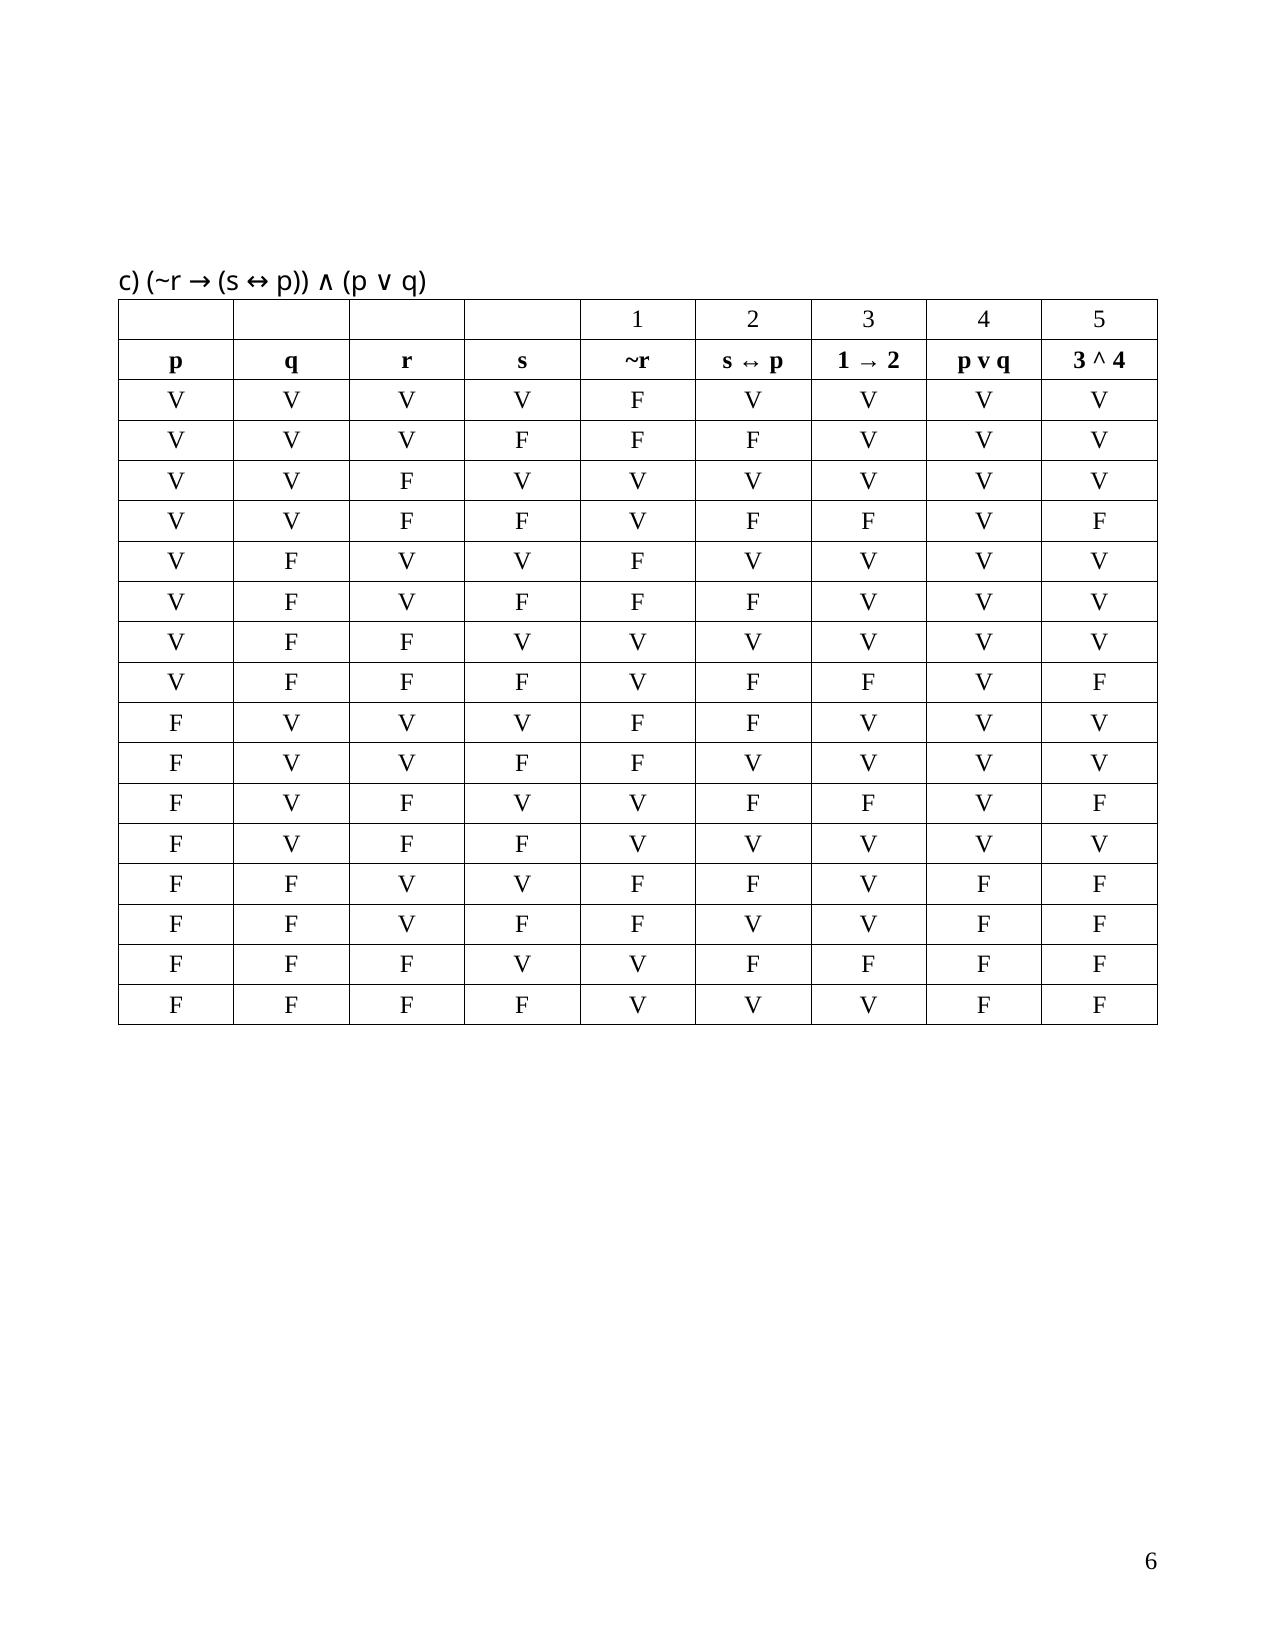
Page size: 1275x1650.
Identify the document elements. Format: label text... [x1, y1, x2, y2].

table_header [119, 300, 233, 339]
table_cell V [581, 461, 695, 500]
table_cell 3 ^ 4 [1042, 340, 1157, 379]
table_cell V [350, 380, 464, 420]
text c) (~r → (s ↔ p)) ∧ (p ∨ q) [118, 262, 1157, 299]
table_cell V [1042, 380, 1157, 420]
table_cell V [927, 542, 1041, 581]
table_cell V [465, 784, 580, 823]
table_cell V [812, 824, 926, 863]
table_cell V [1042, 824, 1157, 863]
table_cell F [119, 743, 233, 782]
table_cell V [350, 905, 464, 944]
table_cell F [119, 864, 233, 903]
table_cell V [581, 945, 695, 984]
table_cell F [119, 985, 233, 1024]
table_cell 1 → 2 [812, 340, 926, 379]
table_cell V [1042, 703, 1157, 742]
table_cell F [119, 703, 233, 742]
table_cell F [465, 501, 580, 541]
table_cell F [234, 542, 349, 581]
table_cell V [927, 582, 1041, 621]
table_cell F [696, 945, 811, 984]
table_cell F [812, 784, 926, 823]
table_cell V [927, 703, 1041, 742]
table_cell F [465, 663, 580, 702]
table_cell F [350, 501, 464, 541]
table_cell F [696, 703, 811, 742]
table_cell F [696, 582, 811, 621]
table_cell V [812, 421, 926, 460]
table_cell F [465, 824, 580, 863]
table_cell V [1042, 421, 1157, 460]
table_cell V [812, 743, 926, 782]
table_cell V [119, 622, 233, 662]
table_header 2 [696, 300, 811, 339]
table_cell V [234, 501, 349, 541]
table_cell V [812, 905, 926, 944]
table_cell V [927, 421, 1041, 460]
table_cell V [234, 380, 349, 420]
table_cell F [696, 663, 811, 702]
table_cell V [927, 784, 1041, 823]
table_cell V [465, 461, 580, 500]
table_cell V [581, 501, 695, 541]
table_cell V [696, 542, 811, 581]
table_cell V [696, 743, 811, 782]
table_cell V [119, 582, 233, 621]
table_cell F [812, 501, 926, 541]
table_cell V [812, 703, 926, 742]
table_cell V [234, 784, 349, 823]
table_cell V [927, 663, 1041, 702]
table_cell V [465, 864, 580, 903]
table_cell V [812, 864, 926, 903]
table_cell F [465, 985, 580, 1024]
table_cell V [234, 461, 349, 500]
table_cell V [927, 501, 1041, 541]
table_cell V [581, 622, 695, 662]
table_cell V [119, 501, 233, 541]
table_cell F [581, 542, 695, 581]
table_cell V [696, 461, 811, 500]
table_cell F [234, 864, 349, 903]
table_cell p [119, 340, 233, 379]
table_cell V [465, 945, 580, 984]
table_cell V [234, 421, 349, 460]
table_cell F [119, 784, 233, 823]
table_cell V [350, 542, 464, 581]
table_cell F [465, 582, 580, 621]
table_cell V [812, 985, 926, 1024]
table_cell V [350, 421, 464, 460]
table_cell V [812, 542, 926, 581]
table_cell V [350, 703, 464, 742]
table_cell F [234, 905, 349, 944]
table_cell V [812, 380, 926, 420]
table_cell F [696, 421, 811, 460]
table_cell F [1042, 784, 1157, 823]
table_cell F [581, 864, 695, 903]
table_cell F [350, 622, 464, 662]
table_cell V [350, 864, 464, 903]
table_cell F [1042, 501, 1157, 541]
table_header 4 [927, 300, 1041, 339]
table_cell F [581, 743, 695, 782]
table_cell F [465, 905, 580, 944]
table_cell V [234, 743, 349, 782]
table_cell F [350, 985, 464, 1024]
table_header 3 [812, 300, 926, 339]
table_cell V [812, 582, 926, 621]
table_cell p v q [927, 340, 1041, 379]
table_cell F [581, 905, 695, 944]
table_cell V [350, 743, 464, 782]
table_cell F [696, 864, 811, 903]
table_cell F [350, 824, 464, 863]
table_cell V [465, 380, 580, 420]
table_cell F [1042, 945, 1157, 984]
table_cell F [234, 582, 349, 621]
table_cell F [234, 945, 349, 984]
table_cell r [350, 340, 464, 379]
table_cell F [119, 945, 233, 984]
table_cell F [234, 622, 349, 662]
table_cell F [1042, 864, 1157, 903]
table_cell F [1042, 663, 1157, 702]
table_cell F [581, 703, 695, 742]
table_cell V [927, 461, 1041, 500]
table_header 5 [1042, 300, 1157, 339]
table_cell F [812, 945, 926, 984]
table_cell V [581, 784, 695, 823]
table_cell V [119, 663, 233, 702]
table_cell V [696, 824, 811, 863]
table_cell V [696, 622, 811, 662]
table_cell V [1042, 582, 1157, 621]
table_cell F [350, 461, 464, 500]
table_cell F [696, 501, 811, 541]
table_cell F [812, 663, 926, 702]
table_cell V [927, 824, 1041, 863]
table_cell V [927, 743, 1041, 782]
table_cell V [465, 622, 580, 662]
table_cell F [234, 985, 349, 1024]
table_cell V [119, 421, 233, 460]
table_cell ~r [581, 340, 695, 379]
table_header [350, 300, 464, 339]
table_cell V [812, 461, 926, 500]
table_cell q [234, 340, 349, 379]
table_cell F [350, 663, 464, 702]
table_cell V [1042, 542, 1157, 581]
table_cell V [119, 461, 233, 500]
table_cell V [581, 824, 695, 863]
table_header [234, 300, 349, 339]
table_cell s [465, 340, 580, 379]
table_cell F [234, 663, 349, 702]
table_header [465, 300, 580, 339]
table_cell V [1042, 622, 1157, 662]
table_cell F [581, 421, 695, 460]
table_cell V [119, 380, 233, 420]
table_cell V [1042, 743, 1157, 782]
table_cell V [234, 703, 349, 742]
table_cell V [812, 622, 926, 662]
table_cell F [927, 864, 1041, 903]
table_cell V [234, 824, 349, 863]
table_cell V [581, 663, 695, 702]
table_cell V [119, 542, 233, 581]
table_cell F [696, 784, 811, 823]
table_cell s ↔ p [696, 340, 811, 379]
table_cell F [927, 945, 1041, 984]
table_cell V [696, 905, 811, 944]
table_cell V [350, 582, 464, 621]
table_cell V [927, 622, 1041, 662]
table_cell V [581, 985, 695, 1024]
table_cell F [1042, 905, 1157, 944]
table_cell F [581, 380, 695, 420]
table_cell F [927, 985, 1041, 1024]
table_cell V [1042, 461, 1157, 500]
table_cell F [465, 743, 580, 782]
table_cell V [696, 380, 811, 420]
table_cell F [465, 421, 580, 460]
table_cell F [581, 582, 695, 621]
table_cell F [350, 945, 464, 984]
table_cell V [927, 380, 1041, 420]
table_cell F [119, 905, 233, 944]
table_cell V [465, 542, 580, 581]
table_cell F [350, 784, 464, 823]
table_cell V [465, 703, 580, 742]
table_cell F [927, 905, 1041, 944]
table_header 1 [581, 300, 695, 339]
table_cell F [1042, 985, 1157, 1024]
table_cell V [696, 985, 811, 1024]
table_cell F [119, 824, 233, 863]
